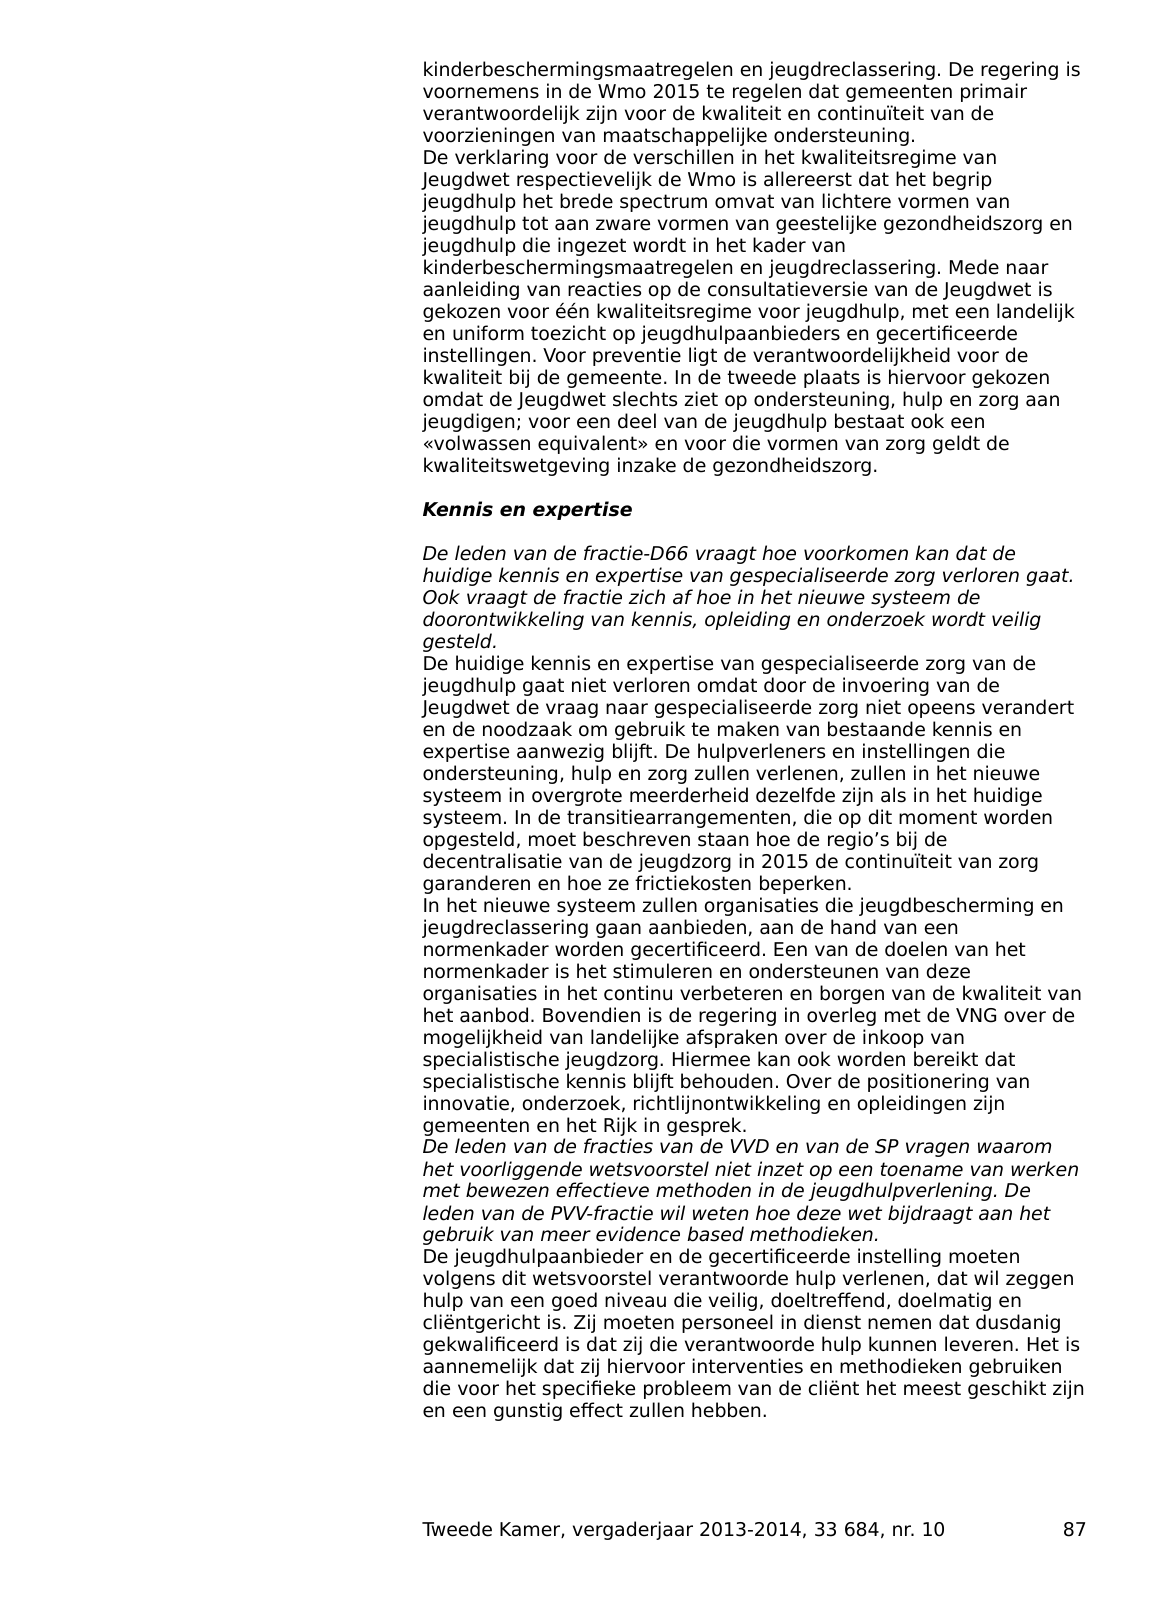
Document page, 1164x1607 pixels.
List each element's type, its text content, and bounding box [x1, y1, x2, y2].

text In het nieuwe systeem zullen organisaties die jeugdbescherming en jeugdreclassering gaan aanbieden, aan de hand van een normenkader worden gecertificeerd. Een van de doelen van het normenkader is het stimuleren en ondersteunen van deze organisaties in het continu verbeteren en borgen van de kwaliteit van het aanbod. Bovendien is de regering in overleg met de VNG over de mogelijkheid van landelijke afspraken over de inkoop van specialistische jeugdzorg. Hiermee kan ook worden bereikt dat specialistische kennis blijft behouden. Over de positionering van innovatie, onderzoek, richtlijnontwikkeling en opleidingen zijn gemeenten en het Rijk in gesprek. [422, 895, 1087, 1136]
text De leden van de fractie-D66 vraagt hoe voorkomen kan dat de huidige kennis en expertise van gespecialiseerde zorg verloren gaat. Ook vraagt de fractie zich af hoe in het nieuwe systeem de doorontwikkeling van kennis, opleiding en onderzoek wordt veilig gesteld. [422, 543, 1087, 653]
text De verklaring voor de verschillen in het kwaliteitsregime van Jeugdwet respectievelijk de Wmo is allereerst dat het begrip jeugdhulp het brede spectrum omvat van lichtere vormen van jeugdhulp tot aan zware vormen van geestelijke gezondheidszorg en jeugdhulp die ingezet wordt in het kader van kinderbeschermingsmaatregelen en jeugdreclassering. Mede naar aanleiding van reacties op de consultatieversie van de Jeugdwet is gekozen voor één kwaliteitsregime voor jeugdhulp, met een landelijk en uniform toezicht op jeugdhulpaanbieders en gecertificeerde instellingen. Voor preventie ligt de verantwoordelijkheid voor de kwaliteit bij de gemeente. In de tweede plaats is hiervoor gekozen omdat de Jeugdwet slechts ziet op ondersteuning, hulp en zorg aan jeugdigen; voor een deel van de jeugdhulp bestaat ook een «volwassen equivalent» en voor die vormen van zorg geldt de kwaliteitswetgeving inzake de gezondheidszorg. [422, 147, 1087, 477]
text De jeugdhulpaanbieder en de gecertificeerde instelling moeten volgens dit wetsvoorstel verantwoorde hulp verlenen, dat wil zeggen hulp van een goed niveau die veilig, doeltreffend, doelmatig en cliëntgericht is. Zij moeten personeel in dienst nemen dat dusdanig gekwalificeerd is dat zij die verantwoorde hulp kunnen leveren. Het is aannemelijk dat zij hiervoor interventies en methodieken gebruiken die voor het specifieke probleem van de cliënt het meest geschikt zijn en een gunstig effect zullen hebben. [422, 1246, 1087, 1422]
subtitle Kennis en expertise [422, 499, 1087, 521]
text kinderbeschermingsmaatregelen en jeugdreclassering. De regering is voornemens in de Wmo 2015 te regelen dat gemeenten primair verantwoordelijk zijn voor de kwaliteit en continuïteit van de voorzieningen van maatschappelijke ondersteuning. [422, 59, 1087, 147]
text De huidige kennis en expertise van gespecialiseerde zorg van de jeugdhulp gaat niet verloren omdat door de invoering van de Jeugdwet de vraag naar gespecialiseerde zorg niet opeens verandert en de noodzaak om gebruik te maken van bestaande kennis en expertise aanwezig blijft. De hulpverleners en instellingen die ondersteuning, hulp en zorg zullen verlenen, zullen in het nieuwe systeem in overgrote meerderheid dezelfde zijn als in het huidige systeem. In de transitiearrangementen, die op dit moment worden opgesteld, moet beschreven staan hoe de regio’s bij de decentralisatie van de jeugdzorg in 2015 de continuïteit van zorg garanderen en hoe ze frictiekosten beperken. [422, 653, 1087, 895]
text De leden van de fracties van de VVD en van de SP vragen waarom het voorliggende wetsvoorstel niet inzet op een toename van werken met bewezen effectieve methoden in de jeugdhulpverlening. De leden van de PVV-fractie wil weten hoe deze wet bijdraagt aan het gebruik van meer evidence based methodieken. [422, 1136, 1087, 1246]
